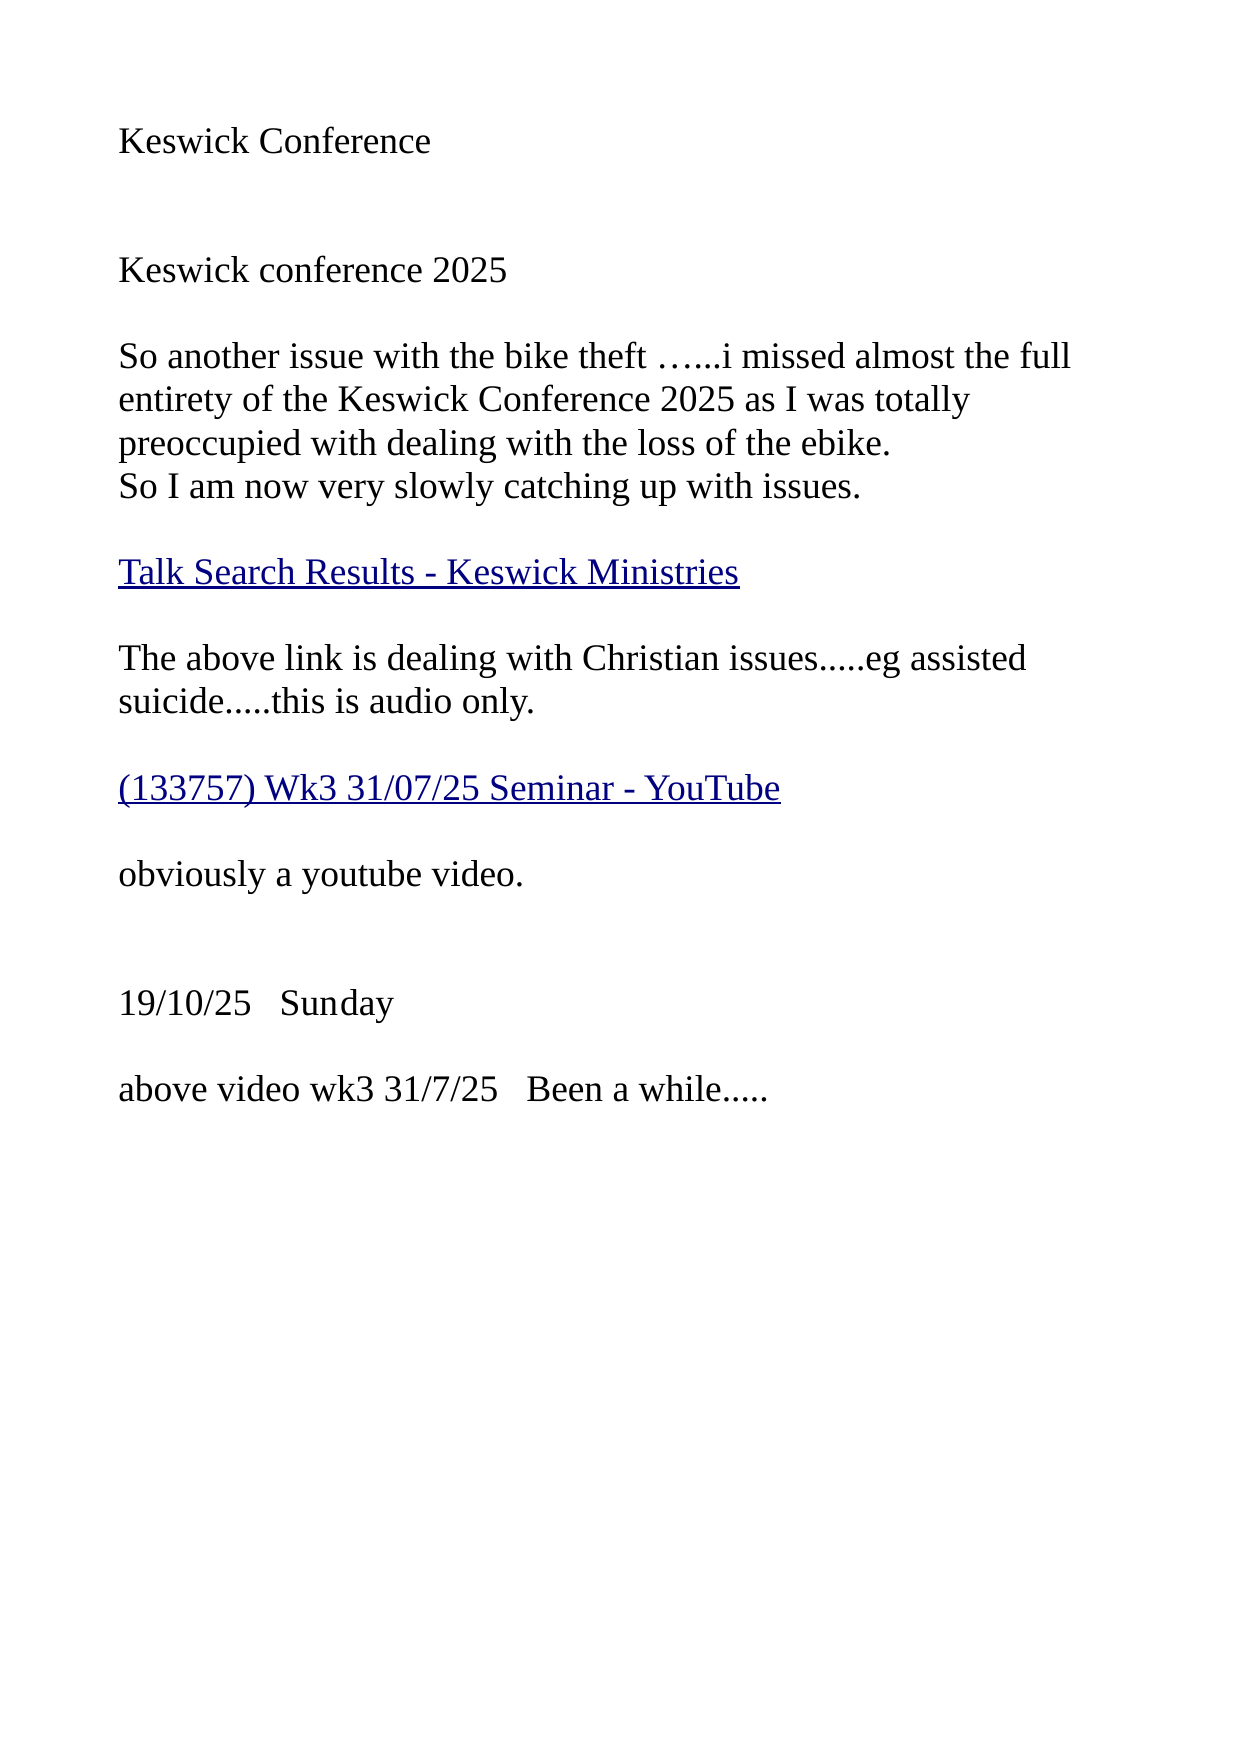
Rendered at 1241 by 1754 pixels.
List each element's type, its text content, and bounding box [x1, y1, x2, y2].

text above video wk3 31/7/25 Been a while..... [118, 1067, 1122, 1110]
text obviously a youtube video. [118, 851, 1122, 894]
text 19/10/25 Sun day [118, 981, 1122, 1024]
text Keswick Conference [118, 118, 1122, 161]
text Talk Search Results - Keswick Ministries [118, 549, 1122, 592]
text Keswick conference 2025 [118, 247, 1122, 291]
text So I am now very slowly catching up with issues. [118, 463, 1122, 506]
text The above link is dealing with Christian issues.....eg assisted suicide.....this is audio only. [118, 636, 1122, 722]
text So another issue with the bike theft …...i missed almost the full entirety of the Keswick Conference 2025 as I was totally preoccupied with dealing with the loss of the ebike. [118, 334, 1122, 463]
text (133757) Wk3 31/07/25 Seminar - YouTube [118, 765, 1122, 808]
